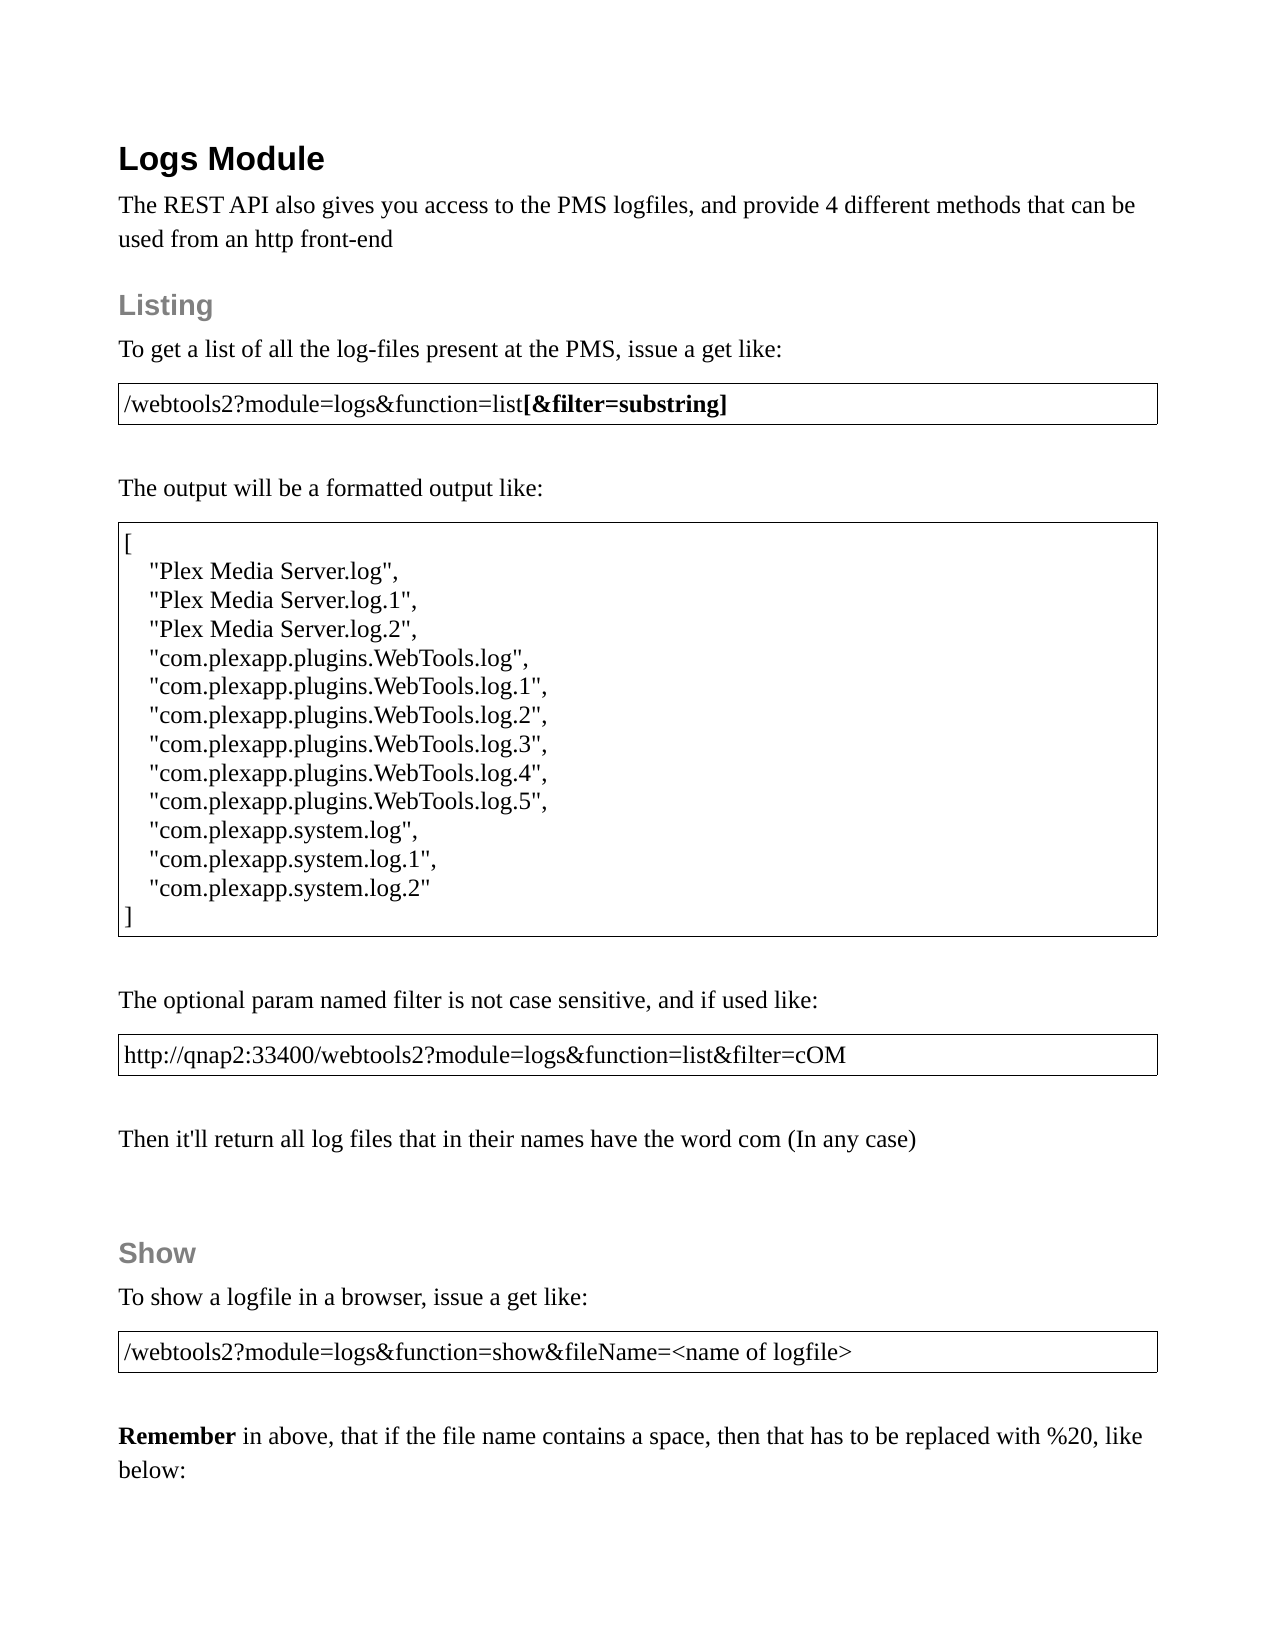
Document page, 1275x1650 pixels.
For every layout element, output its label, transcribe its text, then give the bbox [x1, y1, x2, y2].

text The REST API also gives you access to the PMS logfiles, and provide 4 different methods that can be used from an http front-end [118, 190, 1157, 253]
text Remember in above, that if the file name contains a space, then that has to be replaced with %20, like below: [118, 1421, 1157, 1484]
text Then it'll return all log files that in their names have the word com (In any case) [118, 1124, 1157, 1152]
table_header /webtools2?module=logs&function=show&fileName=<name of logfile> [119, 1332, 1157, 1372]
text The optional param named filter is not case sensitive, and if used like: [118, 985, 1157, 1014]
subtitle Logs Module [118, 139, 1157, 178]
subtitle Show [118, 1236, 1157, 1270]
text To show a logfile in a browser, issue a get like: [118, 1282, 1157, 1311]
table_header /webtools2?module=logs&function=list[&filter=substring] [119, 384, 1157, 424]
text To get a list of all the log-files present at the PMS, issue a get like: [118, 334, 1157, 363]
subtitle Listing [118, 288, 1157, 322]
table_header http://qnap2:33400/webtools2?module=logs&function=list&filter=cOM [119, 1035, 1157, 1074]
text The output will be a formatted output like: [118, 473, 1157, 502]
table_header [ "Plex Media Server.log", "Plex Media Server.log.1", "Plex Media Server.log.2", "com.plexapp.plugins.WebTools.log", "com.plexapp.plugins.WebTools.log.1", "com.plexapp.plugins.WebTools.log.2", "com.plexapp.plugins.WebTools.log.3", "com.plexapp.plugins.WebTools.log.4", "com.plexapp.plugins.WebTools.log.5", "com.plexapp.system.log", "com.plexapp.system.log.1", "com.plexapp.system.log.2" ] [119, 523, 1157, 936]
